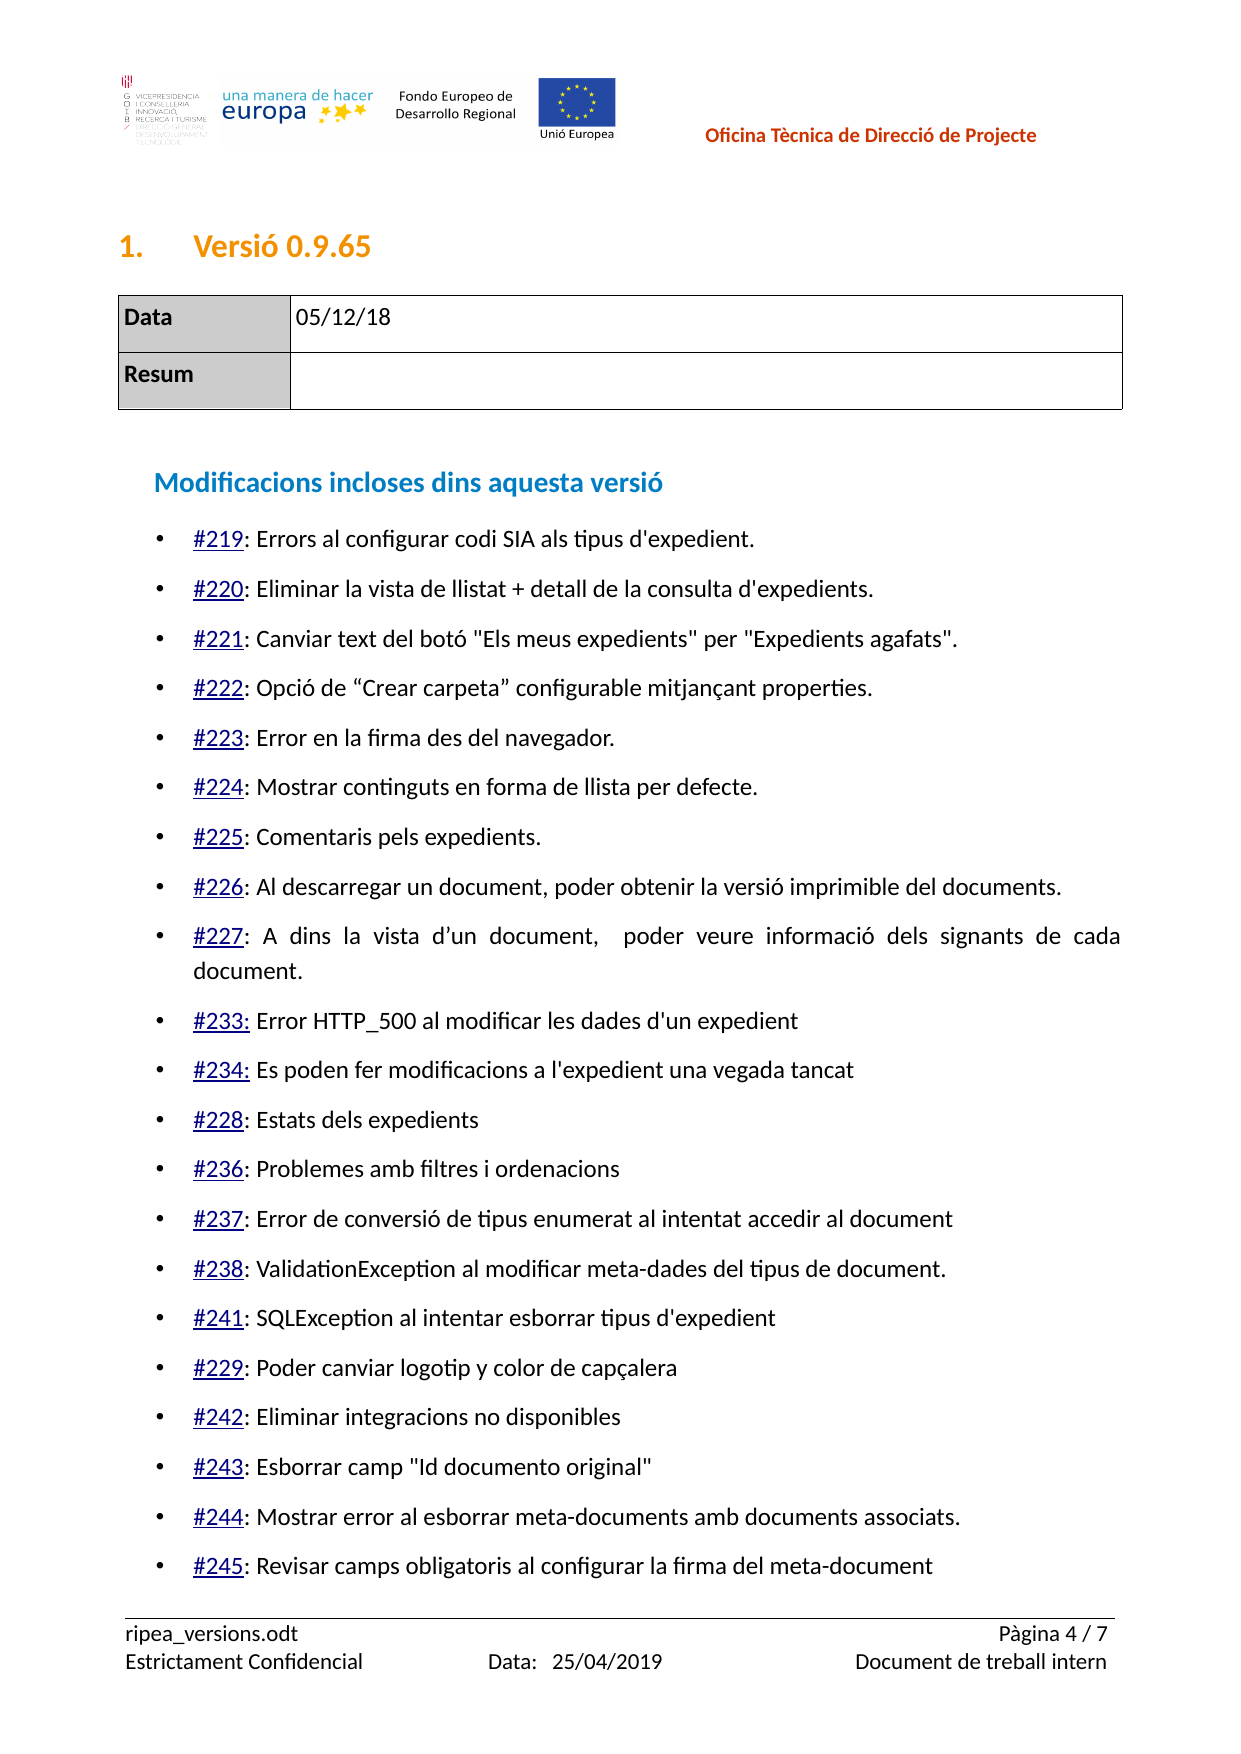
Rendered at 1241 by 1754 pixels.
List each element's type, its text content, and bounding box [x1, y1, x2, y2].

picture [219, 73, 621, 147]
list #233: Error HTTP_500 al modificar les dades d'un expedient [156, 1005, 1122, 1035]
list #221: Canviar text del botó "Els meus expedients" per "Expedients agafats". [156, 623, 1122, 653]
list #238: ValidationException al modificar meta-dades del tipus de document. [156, 1253, 1122, 1283]
table_header Data [119, 296, 290, 352]
table_cell Resum [119, 353, 290, 408]
list #242: Eliminar integracions no disponibles [156, 1401, 1122, 1432]
table_cell [291, 353, 1122, 408]
subtitle Versió 0.9.65 [118, 225, 1122, 266]
list #241: SQLException al intentar esborrar tipus d'expedient [156, 1302, 1122, 1333]
list #236: Problemes amb filtres i ordenacions [156, 1153, 1122, 1184]
list #243: Esborrar camp "Id documento original" [156, 1451, 1122, 1482]
list #222: Opció de “Crear carpeta” configurable mitjançant properties. [156, 672, 1122, 703]
list #229: Poder canviar logotip y color de capçalera [156, 1352, 1122, 1382]
picture [118, 73, 213, 147]
list #226: Al descarregar un document, poder obtenir la versió imprimible del documents. [156, 871, 1122, 901]
list #234: Es poden fer modificacions a l'expedient una vegada tancat [156, 1054, 1122, 1085]
list #244: Mostrar error al esborrar meta-documents amb documents associats. [156, 1501, 1122, 1531]
list #224: Mostrar continguts en forma de llista per defecte. [156, 771, 1122, 802]
list #228: Estats dels expedients [156, 1104, 1122, 1134]
list #219: Errors al configurar codi SIA als tipus d'expedient. [156, 523, 1122, 554]
table_header 05/12/18 [291, 296, 1122, 352]
list #225: Comentaris pels expedients. [156, 821, 1122, 852]
list #237: Error de conversió de tipus enumerat al intentat accedir al document [156, 1203, 1122, 1234]
list #223: Error en la firma des del navegador. [156, 722, 1122, 752]
list #227: A dins la vista d’un document, poder veure informació dels signants de cada document. [156, 920, 1122, 986]
list #245: Revisar camps obligatoris al configurar la firma del meta-document [156, 1550, 1122, 1581]
list #220: Eliminar la vista de llistat + detall de la consulta d'expedients. [156, 573, 1122, 604]
subtitle Modificacions incloses dins aquesta versió [153, 464, 1122, 500]
